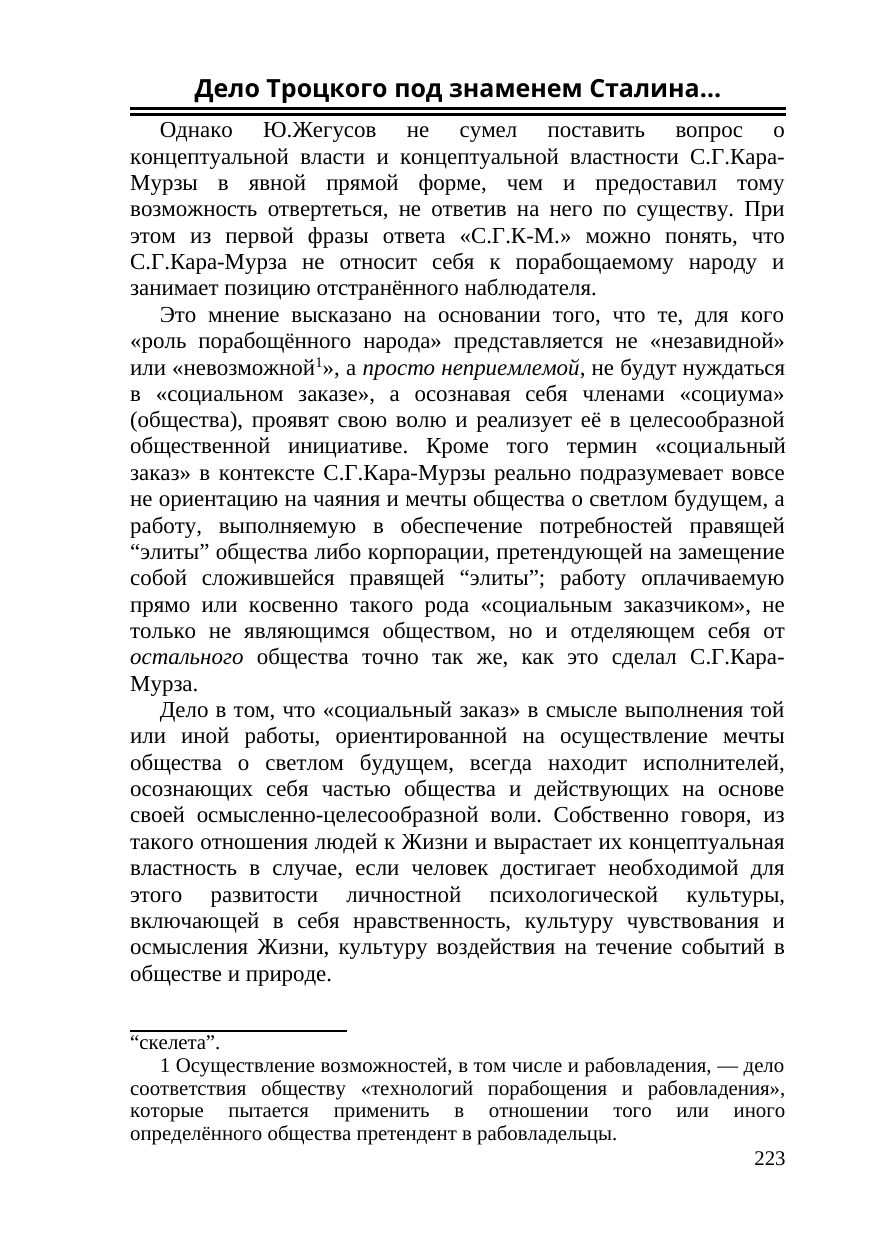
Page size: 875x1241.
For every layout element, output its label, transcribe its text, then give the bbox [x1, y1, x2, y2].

text Это мнение высказано на основании того, что те, для кого «роль порабощённого народа» представляется не «незавидной» или «невозможной», а просто неприемлемой, не будут нуждаться в «соци­альном заказе», а осознавая себя членами «социума» (общества), проявят свою волю и реализует её в целесообразной общественной инициативе. Кроме того термин «соци­аль­ный заказ» в контексте С.Г.Кара-Мурзы реально подразумевает вовсе не ориентацию на чаяния и мечты общества о светлом будущем, а работу, выполняемую в обеспечение потребностей правящей “элиты” общества либо корпорации, претендующей на замещение собой сложившейся правящей “элиты”; работу оплачиваемую прямо или косвенно такого рода «социальным заказчиком», не только не являющимся обществом, но и отделяющем себя от остального общества точно так же, как это сделал С.Г.Кара-Мурза. [130, 301, 786, 696]
text Осуществление возможностей, в том числе и рабовладения, — дело соответствия обществу «технологий порабощения и рабовладения», которые пытается применить в отношении того или иного определённого общества претендент в рабовладельцы. [130, 1054, 786, 1145]
text Дело в том, что «социальный заказ» в смысле выполнения той или иной работы, ориентированной на осуществление мечты общества о светлом будущем, всегда находит исполнителей, осознающих себя частью общества и действующих на основе своей осмысленно-целесообразной воли. Собственно говоря, из такого отношения людей к Жизни и вырастает их концептуальная властность в случае, если человек достигает необходимой для этого развитости личностной психологической культуры, включающей в себя нравственность, культуру чувствования и осмысления Жизни, культуру воздействия на течение событий в обществе и природе. [130, 696, 786, 986]
list “скелета”. [130, 1031, 786, 1054]
text Однако Ю.Жегусов не сумел поставить вопрос о концептуальной власти и концептуальной властности С.Г.Кара-Мурзы в явной прямой форме, чем и предоставил тому возможность отвертеться, не ответив на него по существу. При этом из первой фразы ответа «С.Г.К-М.» можно понять, что С.Г.Кара-Мурза не относит себя к порабощаемому народу и занимает позицию отстранённого наблюдателя. [130, 116, 786, 301]
